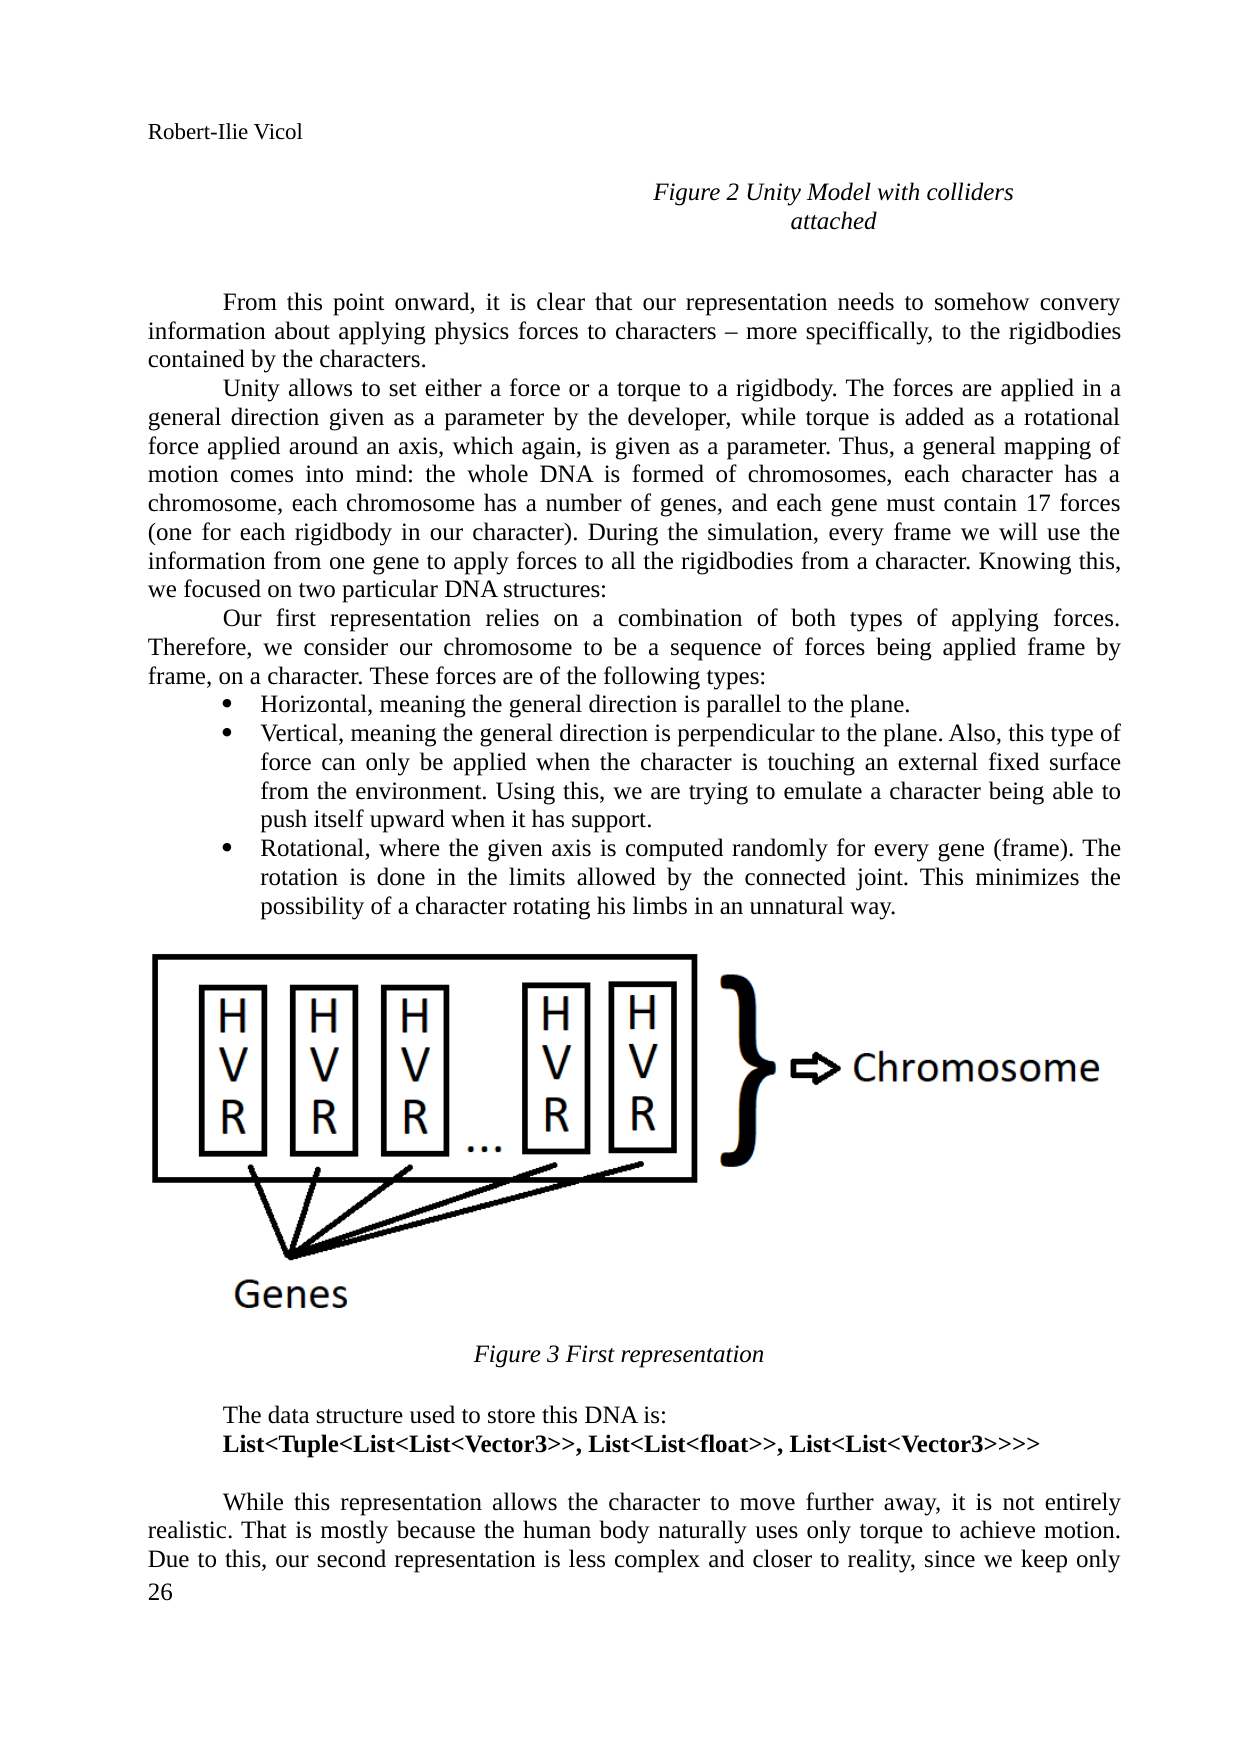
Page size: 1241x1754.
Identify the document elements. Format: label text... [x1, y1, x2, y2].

list Rotational, where the given axis is computed randomly for every gene (frame). The rotation is done in the limits allowed by the connected joint. This minimizes the possibility of a character rotating his limbs in an unnatural way. [223, 833, 1122, 919]
table_header Figure 2 Unity Model with colliders attached [600, 177, 1069, 258]
text List<Tuple<List<List<Vector3>>, List<List<float>>, List<List<Vector3>>>> [148, 1429, 1122, 1458]
list Figure 3 First representation [133, 1339, 1107, 1368]
list Vertical, meaning the general direction is perpendicular to the plane. Also, this type of force can only be applied when the character is touching an external fixed surface from the environment. Using this, we are trying to emulate a character being able to push itself upward when it has support. [223, 718, 1122, 833]
list Horizontal, meaning the general direction is parallel to the plane. [223, 689, 1122, 718]
table_header [148, 177, 600, 258]
text The data structure used to store this DNA is: [148, 1400, 1122, 1429]
text From this point onward, it is clear that our representation needs to somehow convery information about applying physics forces to characters – more speciffically, to the rigidbodies contained by the characters. [148, 287, 1122, 373]
text Unity allows to set either a force or a torque to a rigidbody. The forces are applied in a general direction given as a parameter by the developer, while torque is added as a rotational force applied around an axis, which again, is given as a parameter. Thus, a general mapping of motion comes into mind: the whole DNA is formed of chromosomes, each character has a chromosome, each chromosome has a number of genes, and each gene must contain 17 forces (one for each rigidbody in our character). During the simulation, every frame we will use the information from one gene to apply forces to all the rigidbodies from a character. Knowing this, we focused on two particular DNA structures: [148, 373, 1122, 603]
text While this representation allows the character to move further away, it is not entirely realistic. That is mostly because the human body naturally uses only torque to achieve motion. Due to this, our second representation is less complex and closer to reality, since we keep only [148, 1487, 1122, 1573]
text Our first representation relies on a combination of both types of applying forces. Therefore, we consider our chromosome to be a sequence of forces being applied frame by frame, on a character. These forces are of the following types: [148, 603, 1122, 689]
